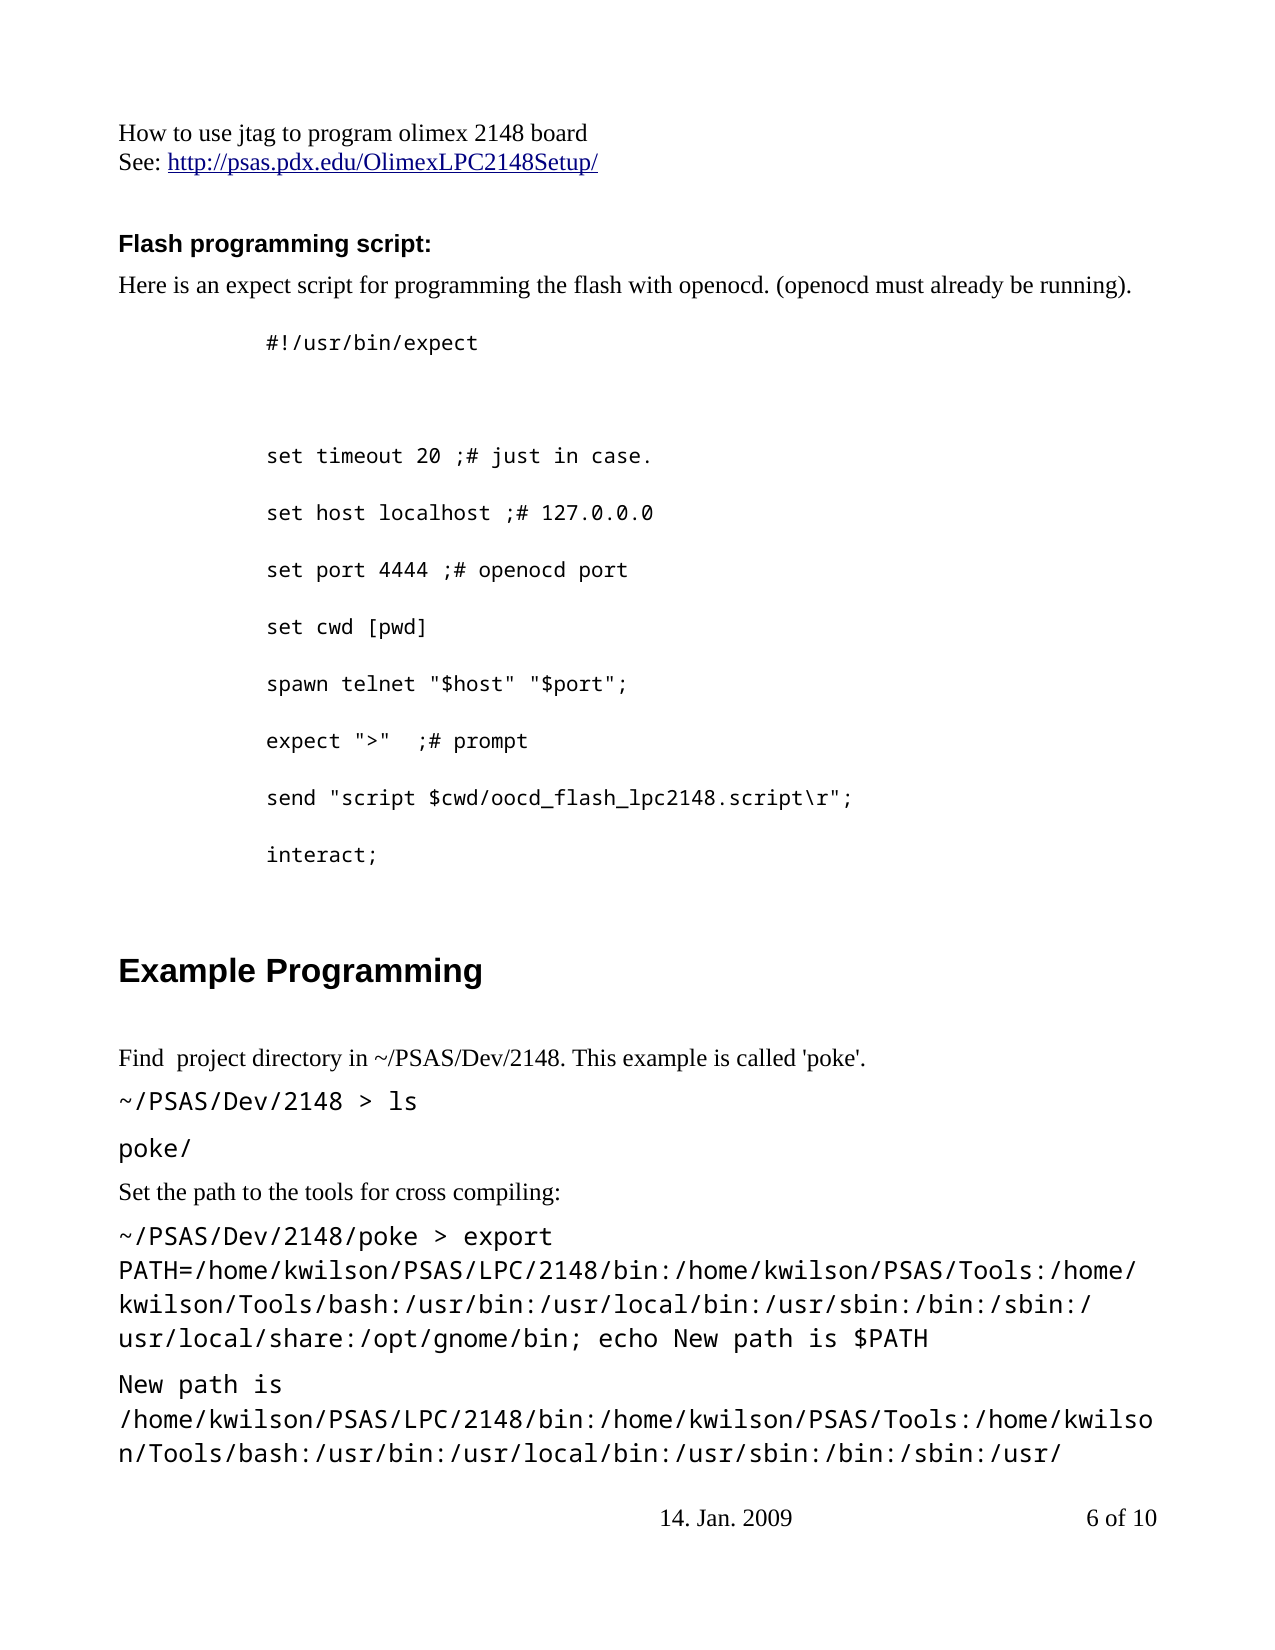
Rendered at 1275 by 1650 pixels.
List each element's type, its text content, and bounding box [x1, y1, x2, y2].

text set timeout 20 ;# just in case. [266, 442, 1157, 470]
text ~/PSAS/Dev/2148 > ls [118, 1084, 1157, 1118]
text set cwd [pwd] [266, 612, 1157, 641]
text interact; [266, 840, 1157, 868]
text New path is /home/kwilson/PSAS/LPC/2148/bin:/home/kwilson/PSAS/Tools:/home/kwilson/Tools/bash:/usr/bin:/usr/local/bin:/usr/sbin:/bin:/sbin:/usr/ [118, 1367, 1157, 1469]
text Set the path to the tools for cross compiling: [118, 1177, 1157, 1206]
text spawn telnet "$host" "$port"; [266, 669, 1157, 698]
text Here is an expect script for programming the flash with openocd. (openocd must already be running). [118, 270, 1157, 299]
text poke/ [118, 1131, 1157, 1165]
text set host localhost ;# 127.0.0.0 [266, 498, 1157, 527]
subtitle Flash programming script: [118, 229, 1157, 258]
subtitle Example Programming [118, 950, 1157, 989]
text #!/usr/bin/expect [266, 328, 1157, 356]
text Find project directory in ~/PSAS/Dev/2148. This example is called 'poke'. [118, 1043, 1157, 1072]
text send "script $cwd/oocd_flash_lpc2148.script\r"; [266, 783, 1157, 811]
text set port 4444 ;# openocd port [266, 555, 1157, 584]
text expect ">" ;# prompt [266, 726, 1157, 754]
text See: http://psas.pdx.edu/OlimexLPC2148Setup/ [118, 147, 1157, 176]
text How to use jtag to program olimex 2148 board [118, 118, 1157, 147]
text ~/PSAS/Dev/2148/poke > export PATH=/home/kwilson/PSAS/LPC/2148/bin:/home/kwilson/PSAS/Tools:/home/kwilson/Tools/bash:/usr/bin:/usr/local/bin:/usr/sbin:/bin:/sbin:/usr/local/share:/opt/gnome/bin; echo New path is $PATH [118, 1218, 1157, 1355]
